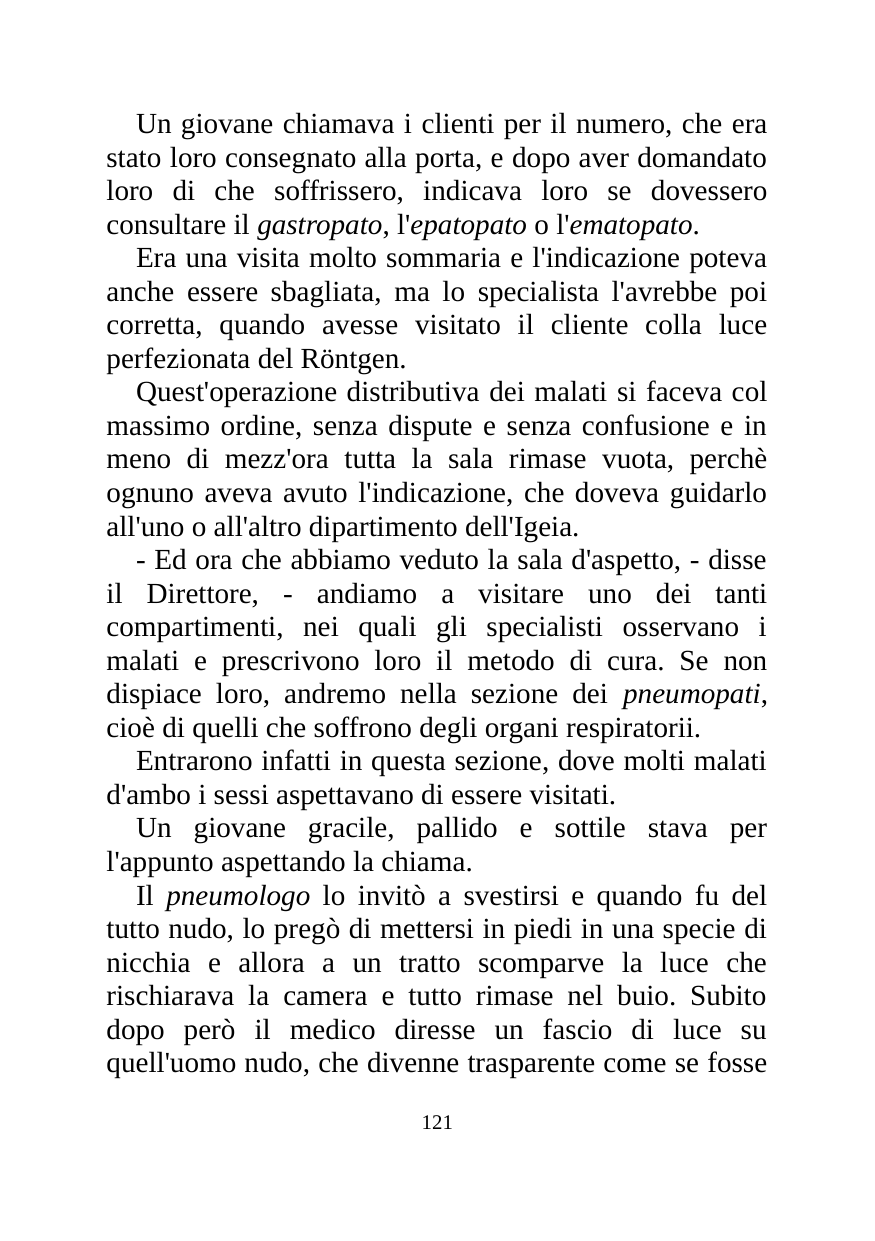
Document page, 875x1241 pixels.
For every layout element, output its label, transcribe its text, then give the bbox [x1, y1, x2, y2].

text - Ed ora che abbiamo veduto la sala d'aspetto, - disse il Direttore, - andiamo a visitare uno dei tanti compartimenti, nei quali gli specialisti osservano i malati e prescrivono loro il metodo di cura. Se non dispiace loro, andremo nella sezione dei pneumopati, cioè di quelli che soffrono degli organi respiratorii. [106, 542, 768, 743]
text Quest'operazione distributiva dei malati si faceva col massimo ordine, senza dispute e senza confusione e in meno di mezz'ora tutta la sala rimase vuota, perchè ognuno aveva avuto l'indicazione, che doveva guidarlo all'uno o all'altro dipartimento dell'Igeia. [106, 374, 768, 542]
text Era una visita molto sommaria e l'indicazione poteva anche essere sbagliata, ma lo specialista l'avrebbe poi corretta, quando avesse visitato il cliente colla luce perfezionata del Röntgen. [106, 240, 768, 374]
text Un giovane chiamava i clienti per il numero, che era stato loro consegnato alla porta, e dopo aver domandato loro di che soffrissero, indicava loro se dovessero consultare il gastropato, l'epatopato o l'ematopato. [106, 106, 768, 240]
text Il pneumologo lo invitò a svestirsi e quando fu del tutto nudo, lo pregò di mettersi in piedi in una specie di nicchia e allora a un tratto scomparve la luce che rischiarava la camera e tutto rimase nel buio. Subito dopo però il medico diresse un fascio di luce su quell'uomo nudo, che divenne trasparente come se fosse [106, 878, 768, 1079]
text Un giovane gracile, pallido e sottile stava per l'appunto aspettando la chiama. [106, 811, 768, 878]
text Entrarono infatti in questa sezione, dove molti malati d'ambo i sessi aspettavano di essere visitati. [106, 743, 768, 811]
